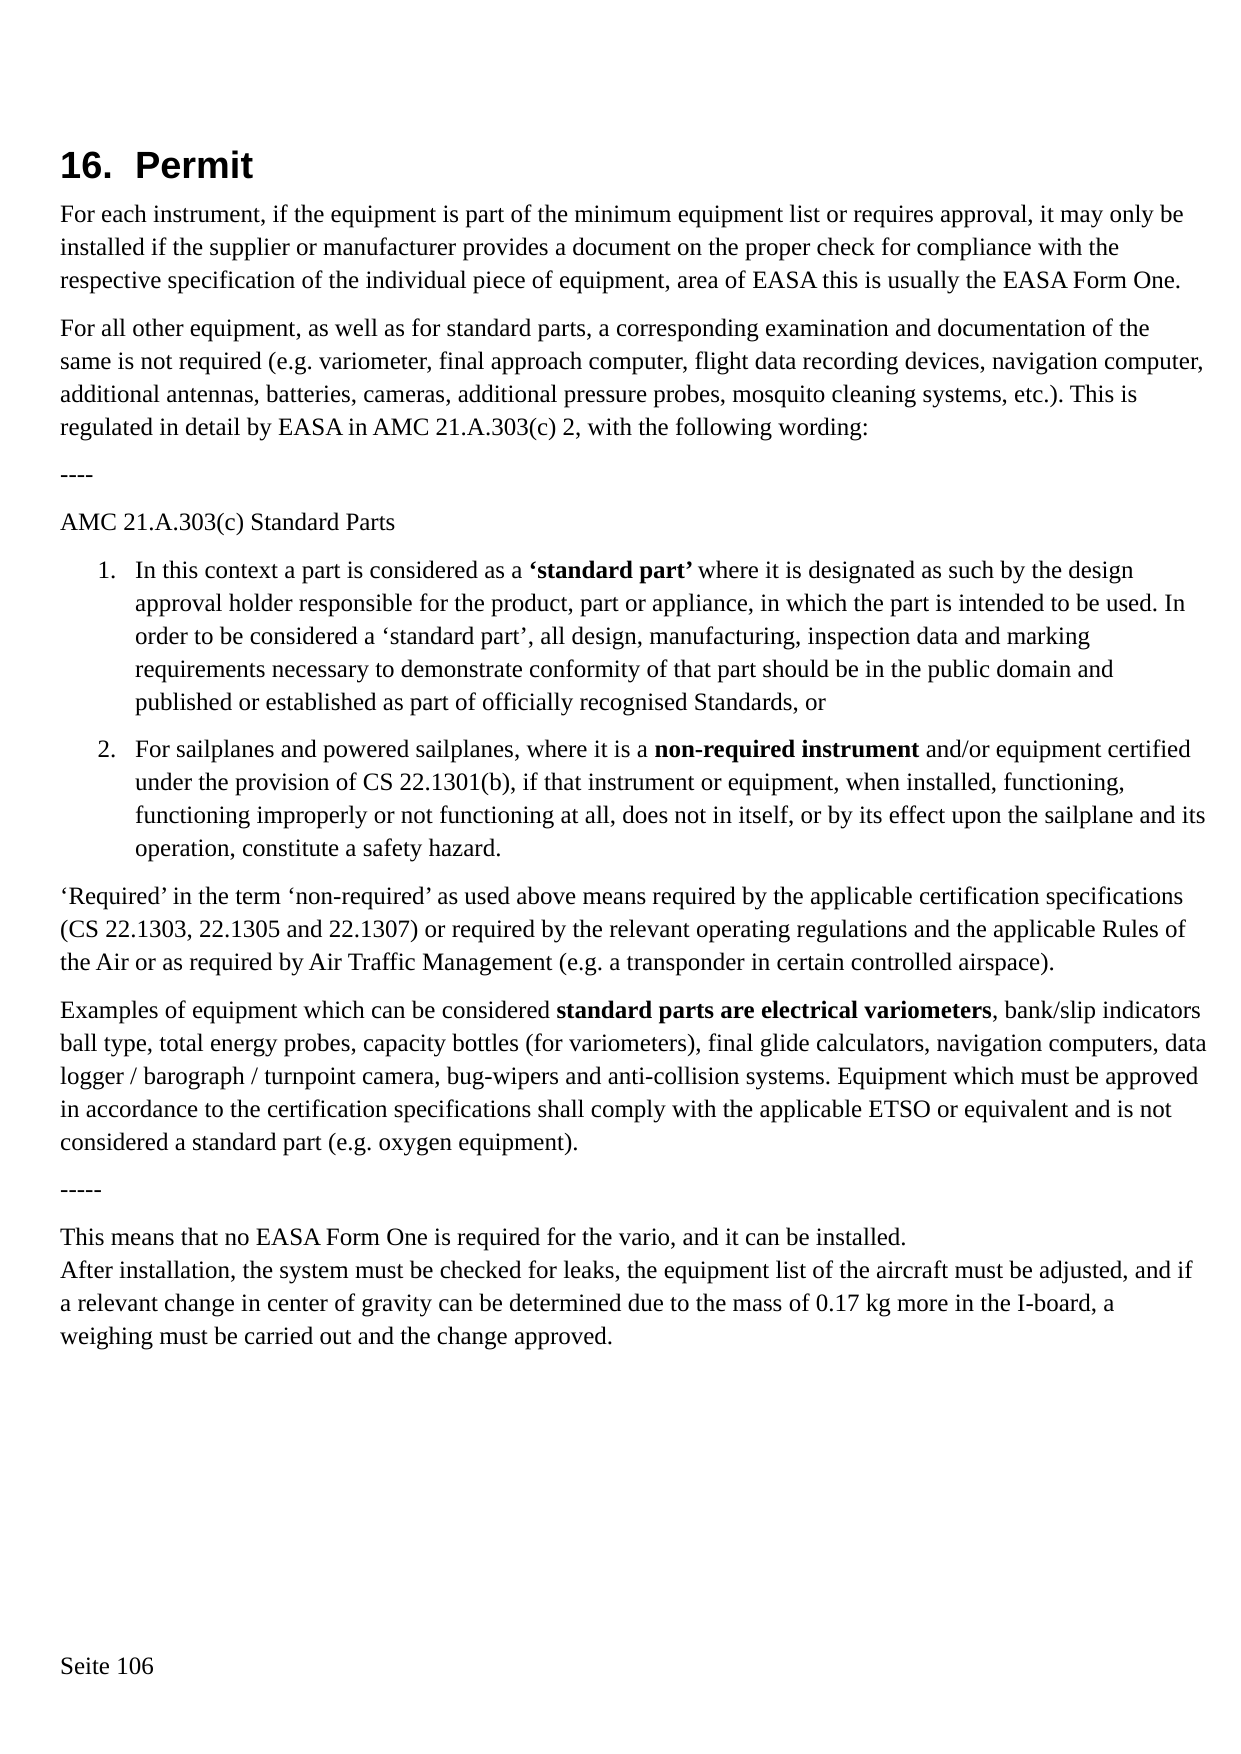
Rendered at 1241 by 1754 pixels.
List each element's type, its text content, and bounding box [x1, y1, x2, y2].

subtitle Permit [60, 143, 1207, 187]
text ‘Required’ in the term ‘non-required’ as used above means required by the applicable certification specifications (CS 22.1303, 22.1305 and 22.1307) or required by the relevant operating regulations and the applicable Rules of the Air or as required by Air Traffic Management (e.g. a transponder in certain controlled airspace). [60, 881, 1207, 976]
text Examples of equipment which can be considered standard parts are electrical variometers, bank/slip indicators ball type, total energy probes, capacity bottles (for variometers), final glide calculators, navigation computers, data logger / barograph / turnpoint camera, bug-wipers and anti-collision systems. Equipment which must be approved in accordance to the certification specifications shall comply with the applicable ETSO or equivalent and is not considered a standard part (e.g. oxygen equipment). [60, 995, 1207, 1156]
list In this context a part is considered as a ‘standard part’ where it is designated as such by the design approval holder responsible for the product, part or appliance, in which the part is intended to be used. In order to be considered a ‘standard part’, all design, manufacturing, inspection data and marking requirements necessary to demonstrate conformity of that part should be in the public domain and published or established as part of officially recognised Standards, or [97, 555, 1207, 716]
text For each instrument, if the equipment is part of the minimum equipment list or requires approval, it may only be installed if the supplier or manufacturer provides a document on the proper check for compliance with the respective specification of the individual piece of equipment, area of ​​EASA this is usually the EASA Form One. [60, 199, 1207, 294]
text ----- [60, 1174, 1207, 1203]
text For all other equipment, as well as for standard parts, a corresponding examination and documentation of the same is not required (e.g. variometer, final approach computer, flight data recording devices, navigation computer, additional antennas, batteries, cameras, additional pressure probes, mosquito cleaning systems, etc.). This is regulated in detail by EASA in AMC 21.A.303(c) 2, with the following wording: [60, 313, 1207, 441]
text ---- [60, 459, 1207, 488]
list For sailplanes and powered sailplanes, where it is a non-required instrument and/or equipment certified under the provision of CS 22.1301(b), if that instrument or equipment, when installed, functioning, functioning improperly or not functioning at all, does not in itself, or by its effect upon the sailplane and its operation, constitute a safety hazard. [97, 734, 1207, 862]
text This means that no EASA Form One is required for the vario, and it can be installed. After installation, the system must be checked for leaks, the equipment list of the aircraft must be adjusted, and if a relevant change in center of gravity can be determined due to the mass of 0.17 kg more in the I-board, a weighing must be carried out and the change approved. [60, 1222, 1207, 1350]
text AMC 21.A.303(c) Standard Parts [60, 507, 1207, 536]
